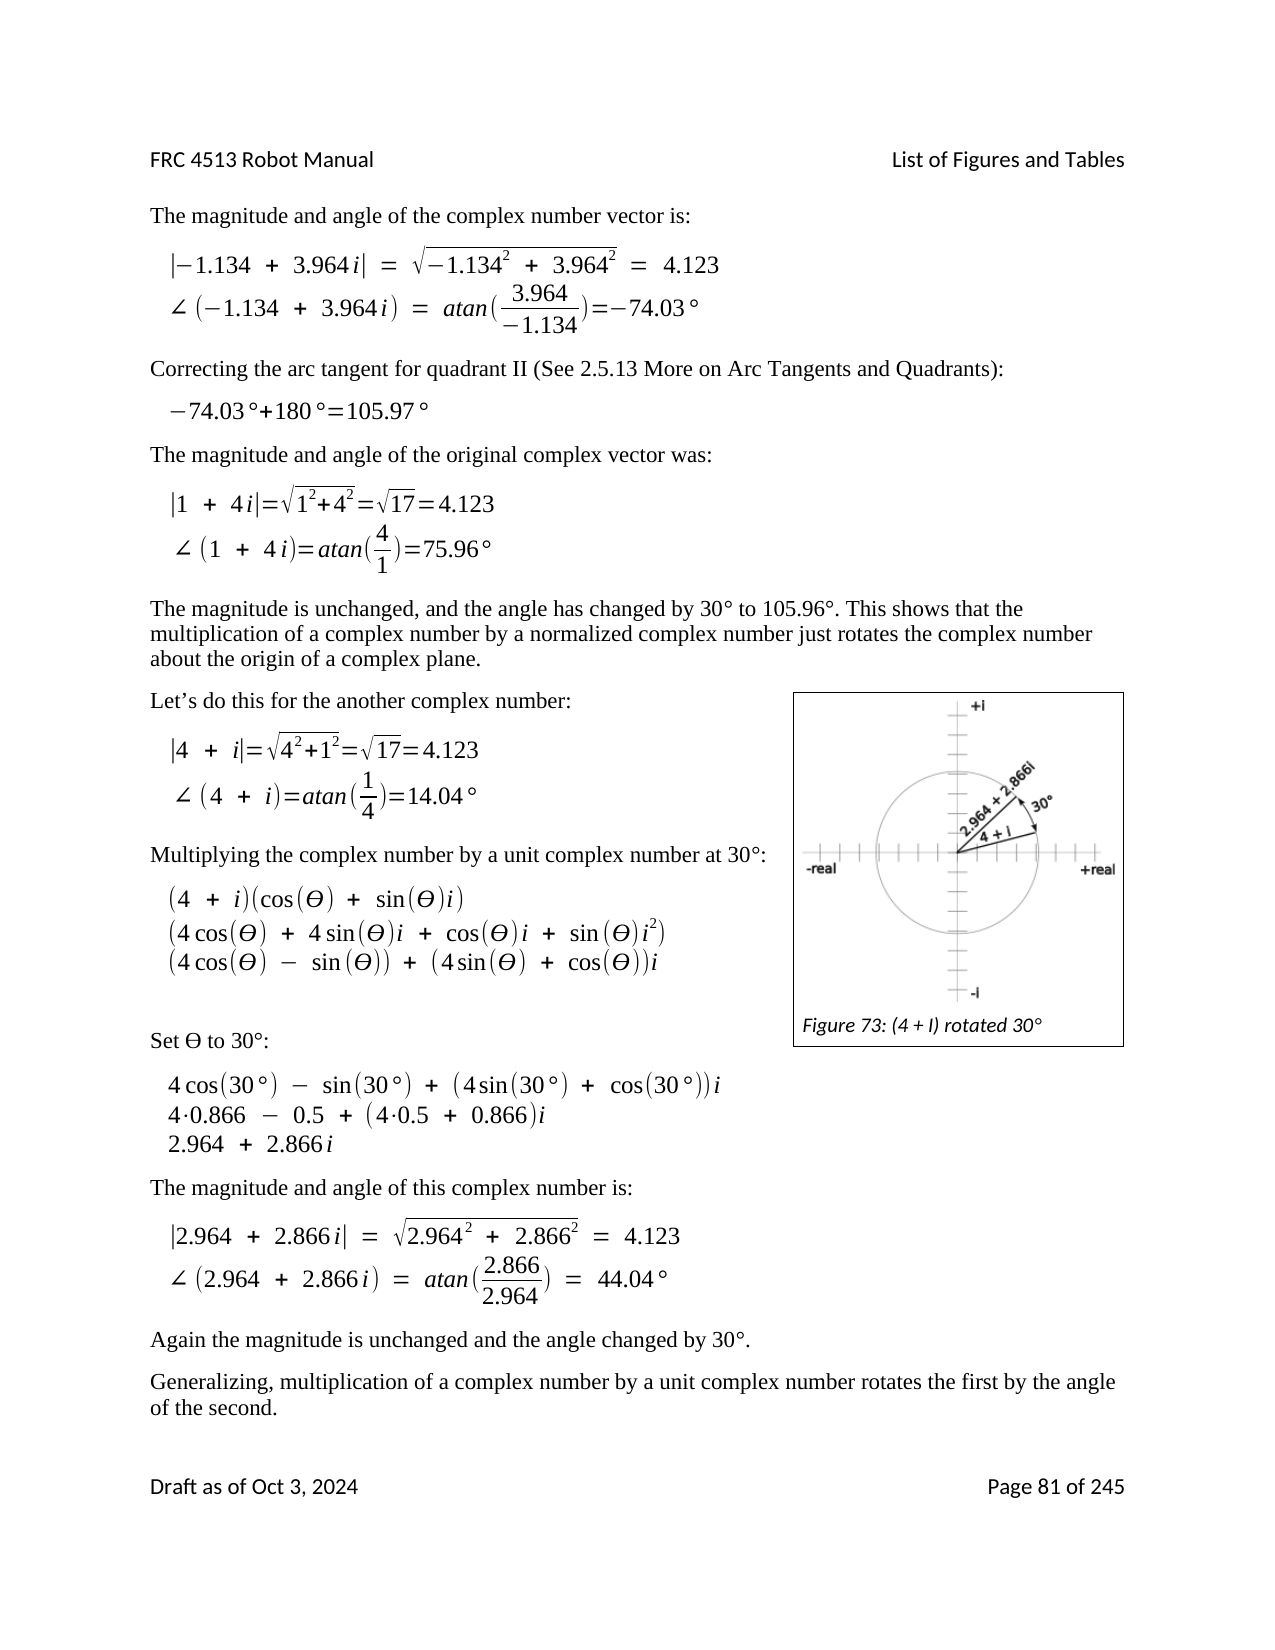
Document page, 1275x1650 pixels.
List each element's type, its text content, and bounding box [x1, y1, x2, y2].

text Multiplying the complex number by a unit complex number at 30°: [150, 842, 793, 868]
text Correcting the arc tangent for quadrant II (See 2.5.13 More on Arc Tangents and Quadrants): [150, 356, 1125, 381]
text The magnitude and angle of the original complex vector was: [150, 442, 1125, 467]
text Figure 73: (4 + I) rotated 30° [802, 1002, 1114, 1037]
text The magnitude is unchanged, and the angle has changed by 30° to 105.96°. This shows that the multiplication of a complex number by a normalized complex number just rotates the complex number about the origin of a complex plane. [150, 596, 1125, 672]
text Again the magnitude is unchanged and the angle changed by 30°. [150, 1327, 1125, 1352]
text The magnitude and angle of the complex number vector is: [150, 203, 1125, 228]
picture [802, 700, 1115, 1002]
text Let’s do this for the another complex number: [150, 688, 1125, 714]
text [794, 693, 1123, 1046]
text The magnitude and angle of this complex number is: [150, 1174, 1125, 1200]
text Set ϴ to 30°: [150, 884, 1125, 1053]
text Generalizing, multiplication of a complex number by a unit complex number rotates the first by the angle of the second. [150, 1369, 1125, 1420]
